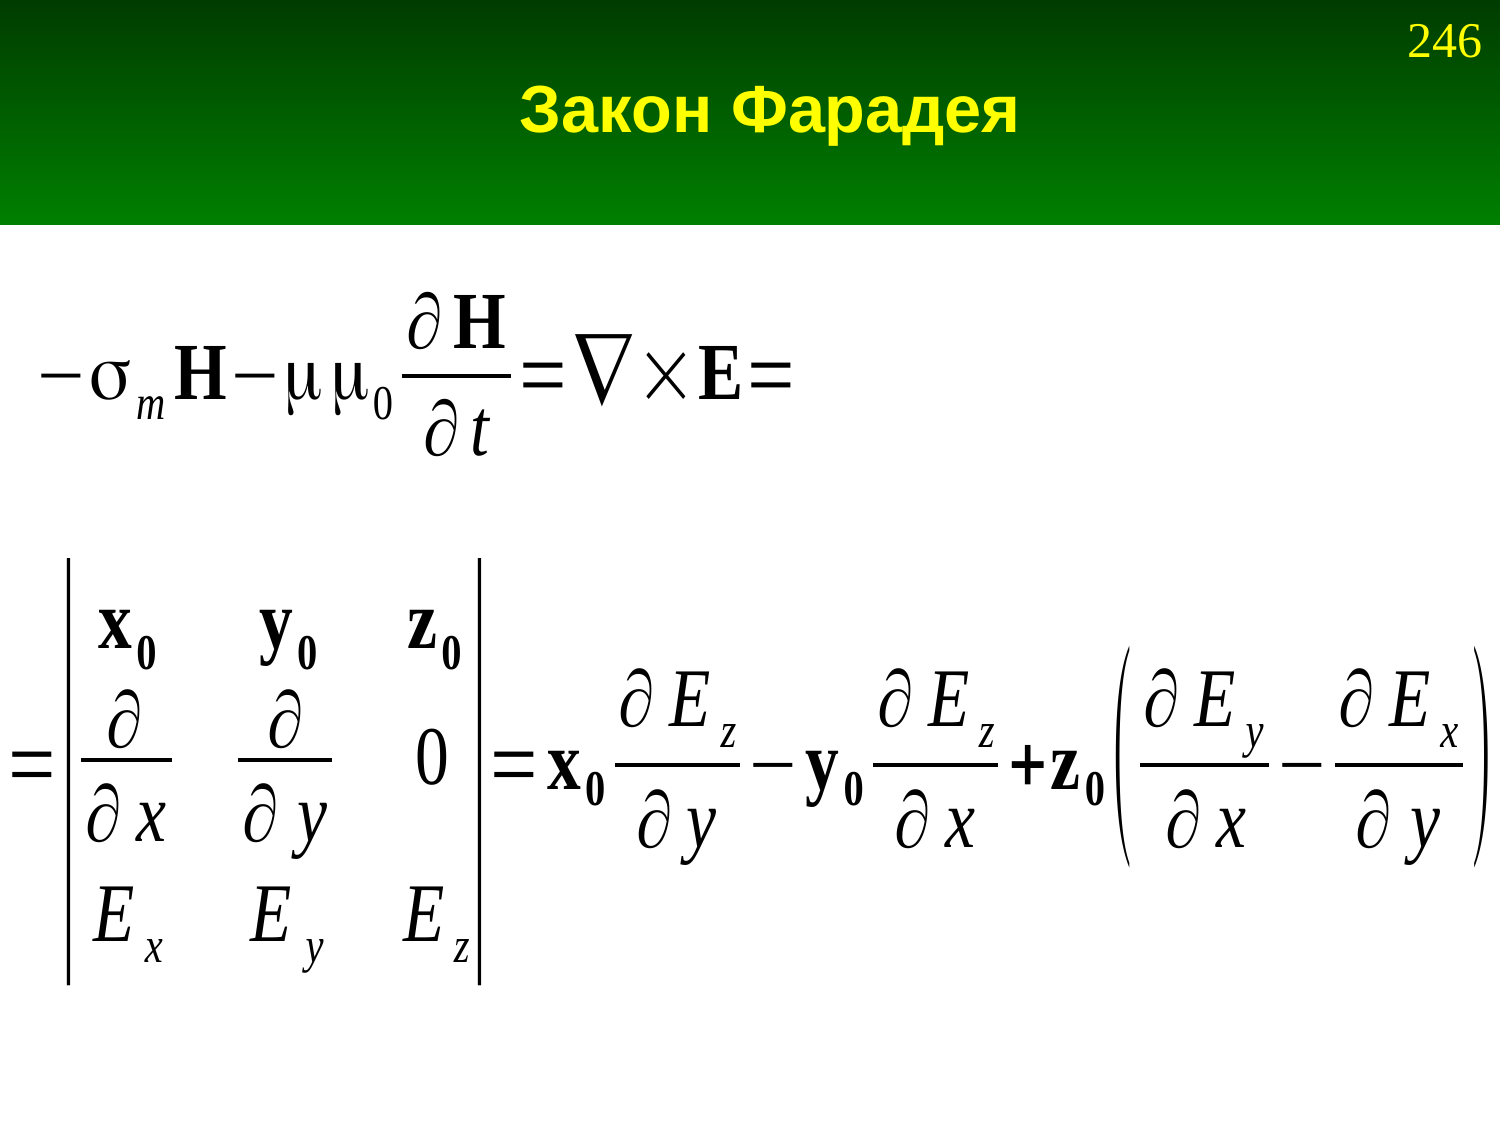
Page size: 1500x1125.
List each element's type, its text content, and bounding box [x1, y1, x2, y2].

chart [0, 554, 1500, 992]
title Закон Фарадея [100, 2, 1441, 209]
chart [17, 277, 817, 472]
